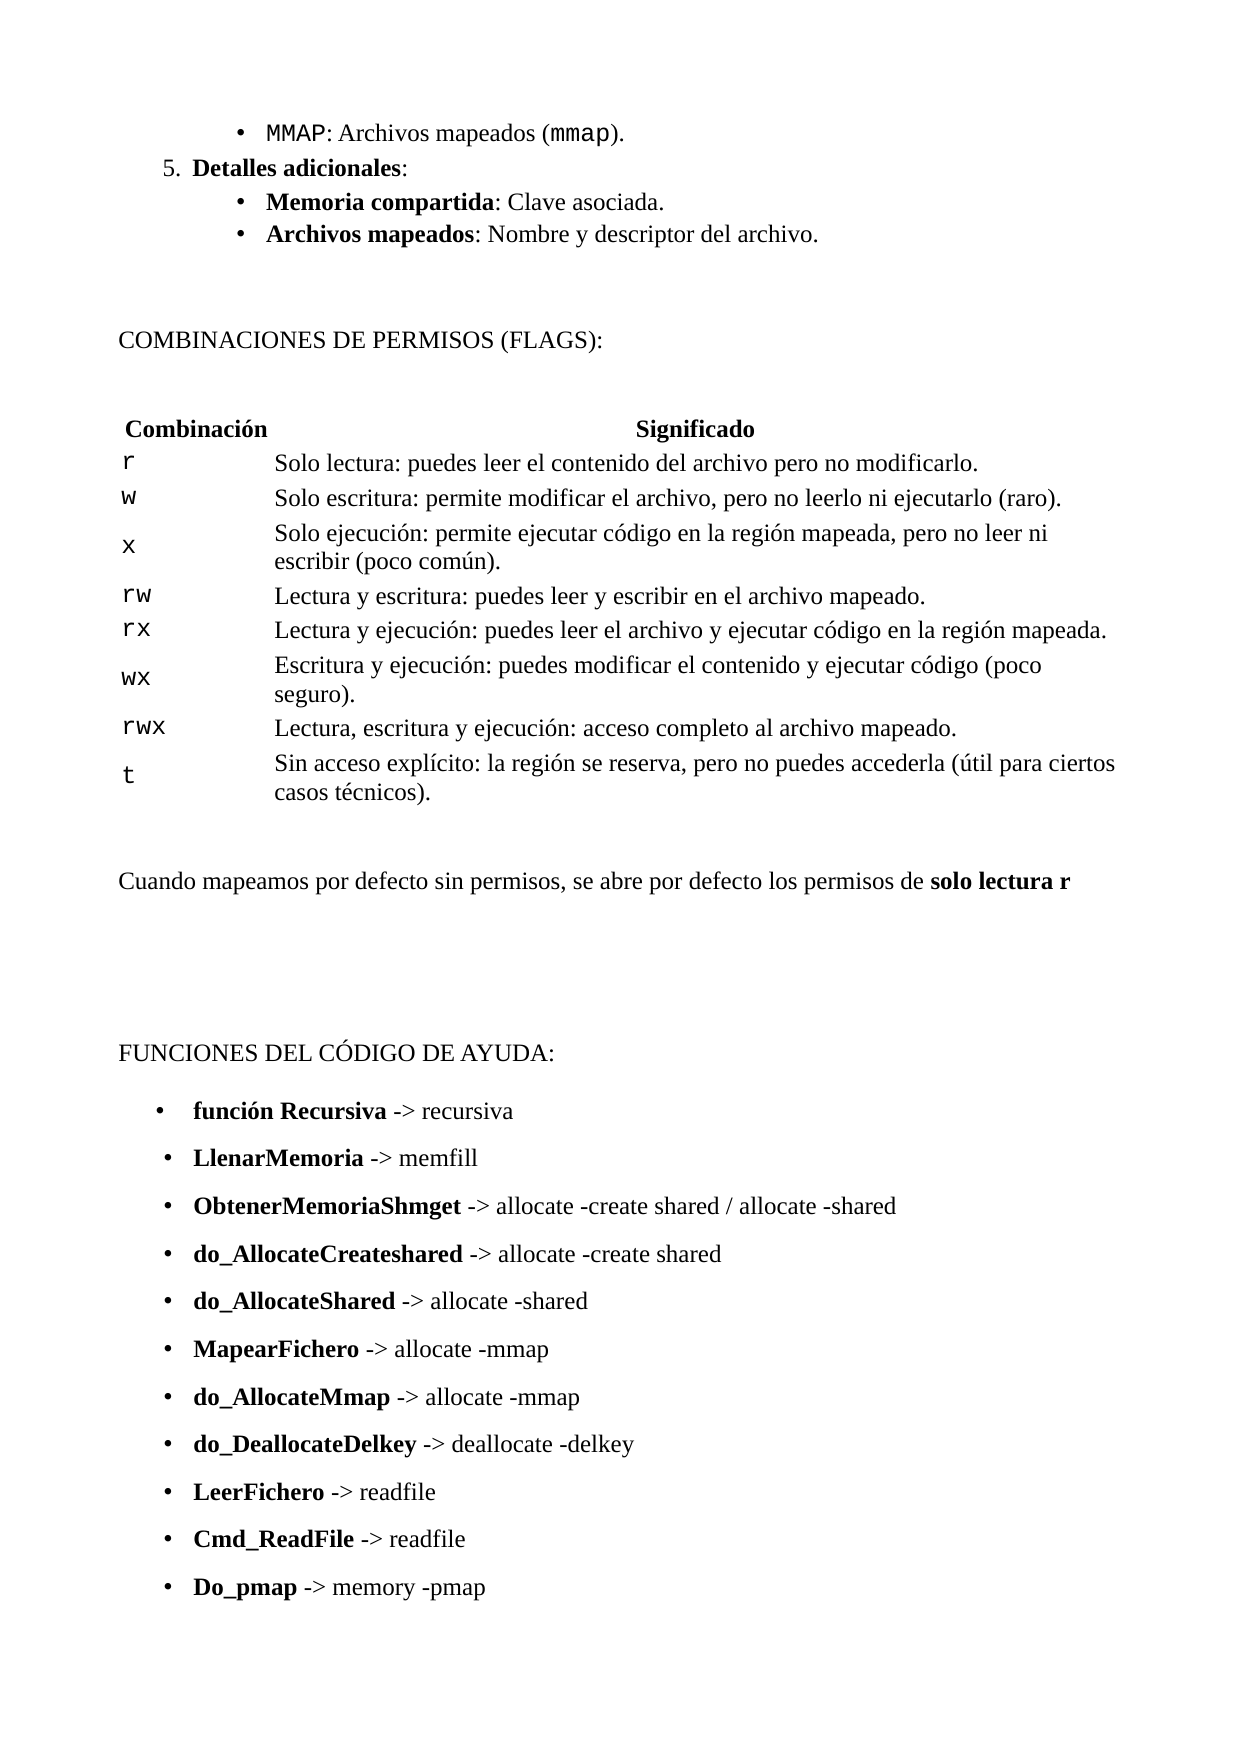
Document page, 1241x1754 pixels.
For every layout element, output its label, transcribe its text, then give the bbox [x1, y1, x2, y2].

table_header t [118, 745, 271, 808]
list ObtenerMemoriaShmget -> allocate -create shared / allocate -shared [164, 1191, 1122, 1220]
table_header wx [118, 647, 271, 711]
list LeerFichero -> readfile [164, 1477, 1122, 1506]
table_header rx [118, 613, 271, 647]
list do_AllocateCreateshared -> allocate -create shared [164, 1239, 1122, 1267]
list Detalles adicionales: [162, 153, 1122, 182]
text FUNCIONES DEL CÓDIGO DE AYUDA: [118, 1038, 1122, 1096]
text Cuando mapeamos por defecto sin permisos, se abre por defecto los permisos de solo lectura r [118, 866, 1122, 895]
list Memoria compartida: Clave asociada. [236, 187, 1122, 215]
list do_AllocateMmap -> allocate -mmap [164, 1382, 1122, 1410]
table_header Escritura y ejecución: puedes modificar el contenido y ejecutar código (poco seguro). [271, 647, 1120, 711]
table_header rw [118, 578, 271, 613]
table_header Solo ejecución: permite ejecutar código en la región mapeada, pero no leer ni escribir (poco común). [271, 515, 1117, 578]
list do_DeallocateDelkey -> deallocate -delkey [164, 1429, 1122, 1458]
table_header x [118, 515, 271, 578]
table_header w [118, 480, 271, 515]
table_header Solo escritura: permite modificar el archivo, pero no leerlo ni ejecutarlo (raro). [271, 480, 1117, 515]
table_header rwx [118, 711, 271, 745]
table_header Sin acceso explícito: la región se reserva, pero no puedes accederla (útil para ciertos casos técnicos). [271, 745, 1120, 808]
table_header r [118, 446, 271, 480]
table_header Significado [274, 411, 1117, 446]
table_header Lectura y escritura: puedes leer y escribir en el archivo mapeado. [271, 578, 1117, 613]
list MapearFichero -> allocate -mmap [164, 1334, 1122, 1363]
list LlenarMemoria -> memfill [164, 1143, 1122, 1172]
table_header Combinación [118, 411, 274, 446]
table_header Lectura, escritura y ejecución: acceso completo al archivo mapeado. [271, 711, 1120, 745]
list Do_pmap -> memory -pmap [164, 1572, 1122, 1601]
text COMBINACIONES DE PERMISOS (FLAGS): [118, 325, 1122, 353]
list do_AllocateShared -> allocate -shared [164, 1286, 1122, 1315]
table_header Lectura y ejecución: puedes leer el archivo y ejecutar código en la región mapeada. [271, 613, 1117, 647]
list Archivos mapeados: Nombre y descriptor del archivo. [236, 219, 1122, 248]
list MMAP: Archivos mapeados (mmap). [236, 118, 1122, 149]
list Cmd_ReadFile -> readfile [164, 1524, 1122, 1553]
table_header Solo lectura: puedes leer el contenido del archivo pero no modificarlo. [271, 446, 1117, 480]
list función Recursiva -> recursiva [156, 1096, 1122, 1125]
